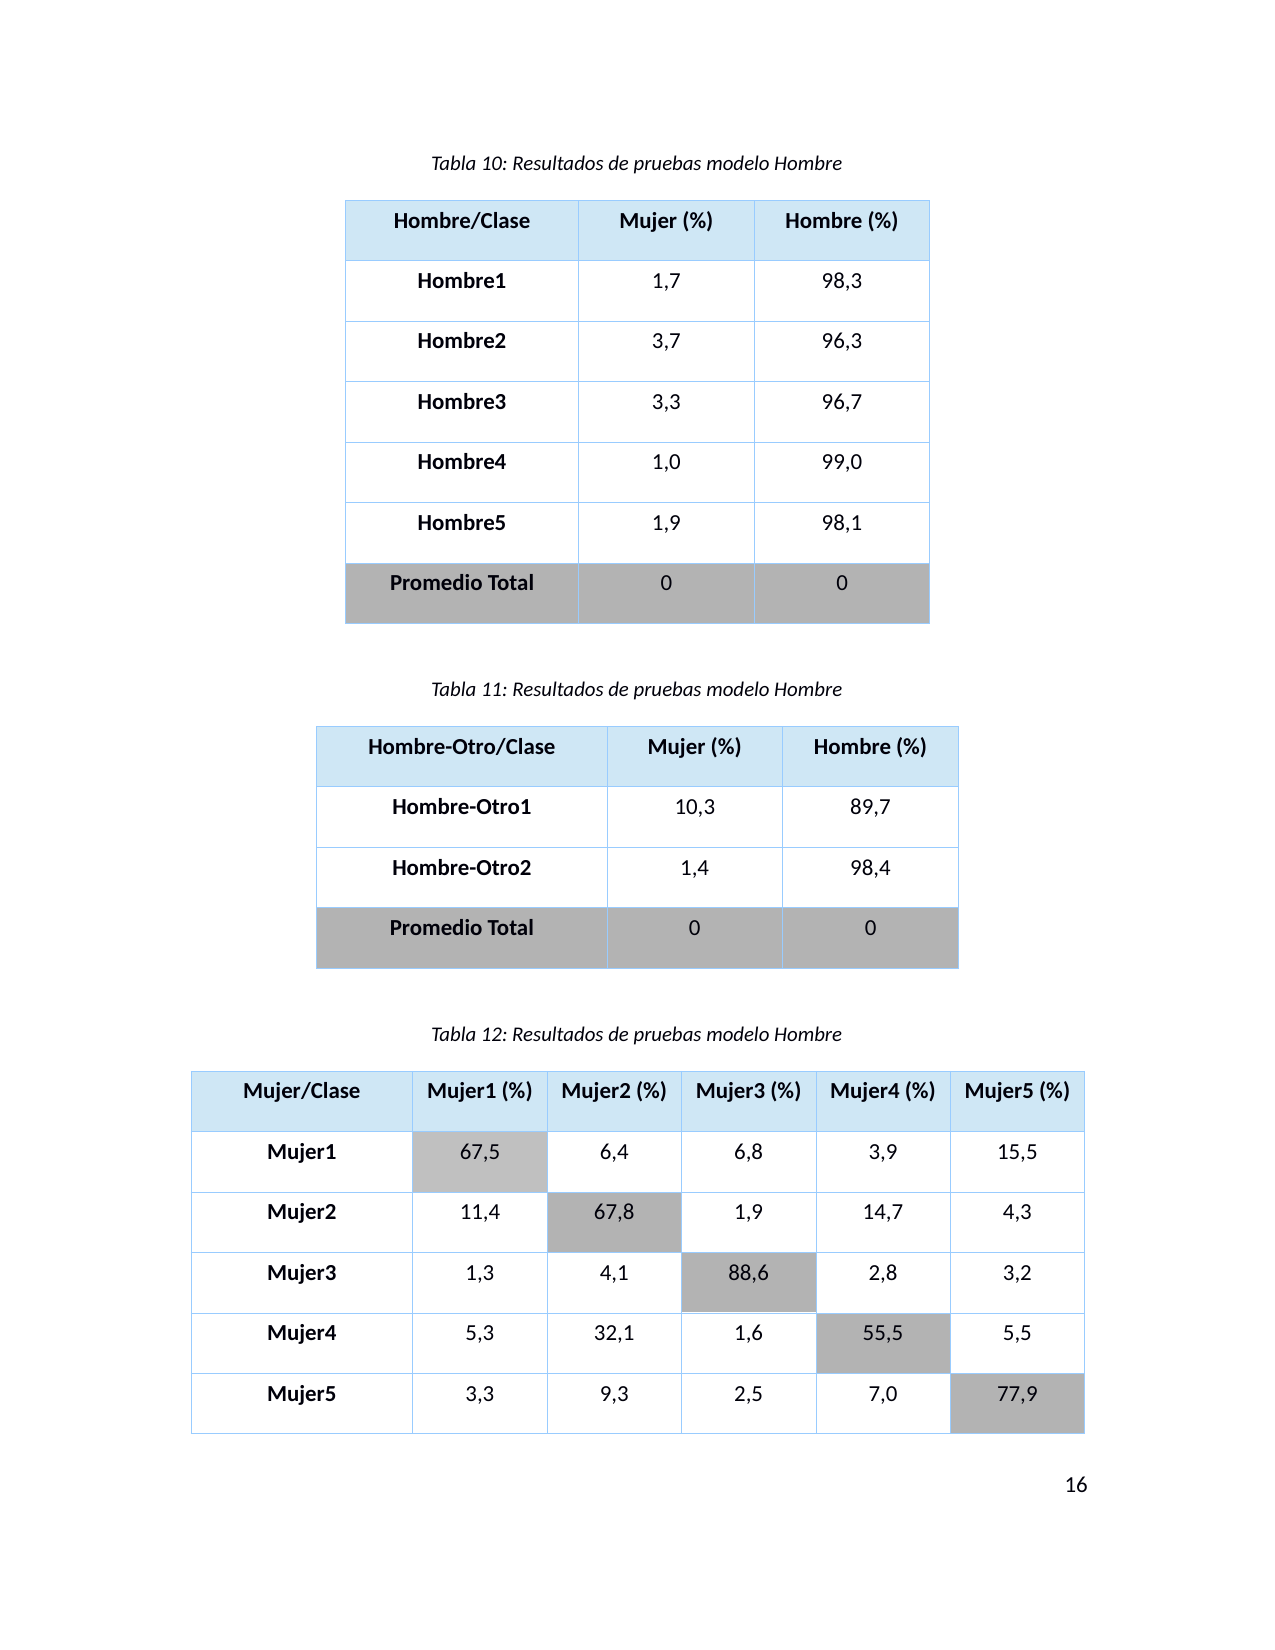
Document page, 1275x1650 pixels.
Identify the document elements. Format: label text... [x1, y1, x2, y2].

table_cell Mujer5 [192, 1374, 412, 1433]
table_cell 67,8 [548, 1193, 681, 1252]
table_cell 5,85 [608, 908, 782, 968]
table_cell 9,3 [548, 1374, 681, 1433]
table_cell 3,9 [817, 1132, 950, 1192]
table_cell 1,3 [413, 1253, 547, 1312]
table_header Hombre (%) [755, 201, 929, 260]
list Tabla 12: Resultados de pruebas modelo Hombre [187, 1021, 1087, 1046]
table_header Mujer1 (%) [413, 1072, 547, 1131]
table_cell 2,8 [817, 1253, 950, 1312]
table_header Hombre-Otro/Clase [317, 727, 607, 786]
table_cell Hombre4 [346, 443, 578, 502]
table_header Mujer (%) [579, 201, 754, 260]
table_cell 98,1 [755, 503, 929, 562]
table_header Mujer2 (%) [548, 1072, 681, 1131]
table_cell 89,7 [783, 787, 958, 847]
table_cell Hombre3 [346, 382, 578, 442]
table_cell 2,32 [579, 564, 754, 623]
table_cell 1,4 [608, 848, 782, 907]
table_cell 55,5 [817, 1314, 950, 1373]
table_cell 4,1 [548, 1253, 681, 1312]
table_cell 11,4 [413, 1193, 547, 1252]
table_cell Mujer2 [192, 1193, 412, 1252]
table_cell 77,9 [951, 1374, 1084, 1433]
table_cell 6,8 [682, 1132, 816, 1192]
table_cell Hombre-Otro1 [317, 787, 607, 847]
table_cell Mujer3 [192, 1253, 412, 1312]
table_cell 1,9 [579, 503, 754, 562]
table_cell 32,1 [548, 1314, 681, 1373]
table_cell 1,7 [579, 261, 754, 321]
table_cell 88,6 [682, 1253, 816, 1312]
table_header Mujer5 (%) [951, 1072, 1084, 1131]
table_cell 2,5 [682, 1374, 816, 1433]
list Tabla 10: Resultados de pruebas modelo Hombre [187, 150, 1087, 175]
table_cell 3,7 [579, 322, 754, 381]
table_cell 15,5 [951, 1132, 1084, 1192]
table_cell Promedio Total [346, 564, 578, 623]
table_header Hombre/Clase [346, 201, 578, 260]
table_cell 1,9 [682, 1193, 816, 1252]
table_cell Hombre-Otro2 [317, 848, 607, 907]
table_cell 98,4 [783, 848, 958, 907]
table_header Mujer (%) [608, 727, 782, 786]
table_cell Hombre1 [346, 261, 578, 321]
table_cell Hombre5 [346, 503, 578, 562]
table_cell 5,5 [951, 1314, 1084, 1373]
table_cell 4,3 [951, 1193, 1084, 1252]
table_cell 14,7 [817, 1193, 950, 1252]
table_cell 3,3 [579, 382, 754, 442]
table_header Hombre (%) [783, 727, 958, 786]
table_cell 5,3 [413, 1314, 547, 1373]
table_cell 10,3 [608, 787, 782, 847]
table_cell 67,5 [413, 1132, 547, 1192]
list Tabla 11: Resultados de pruebas modelo Hombre [187, 676, 1087, 701]
table_cell 98,3 [755, 261, 929, 321]
table_header Mujer/Clase [192, 1072, 412, 1131]
table_cell 96,3 [755, 322, 929, 381]
table_header Mujer4 (%) [817, 1072, 950, 1131]
table_cell 96,7 [755, 382, 929, 442]
table_cell 3,2 [951, 1253, 1084, 1312]
table_cell 97,68 [755, 564, 929, 623]
table_cell 7,0 [817, 1374, 950, 1433]
table_cell Mujer1 [192, 1132, 412, 1192]
table_cell 3,3 [413, 1374, 547, 1433]
table_cell 1,6 [682, 1314, 816, 1373]
table_cell 6,4 [548, 1132, 681, 1192]
table_cell Promedio Total [317, 908, 607, 968]
table_cell Mujer4 [192, 1314, 412, 1373]
table_header Mujer3 (%) [682, 1072, 816, 1131]
table_cell 99,0 [755, 443, 929, 502]
table_cell 1,0 [579, 443, 754, 502]
table_cell 94,05 [783, 908, 958, 968]
table_cell Hombre2 [346, 322, 578, 381]
